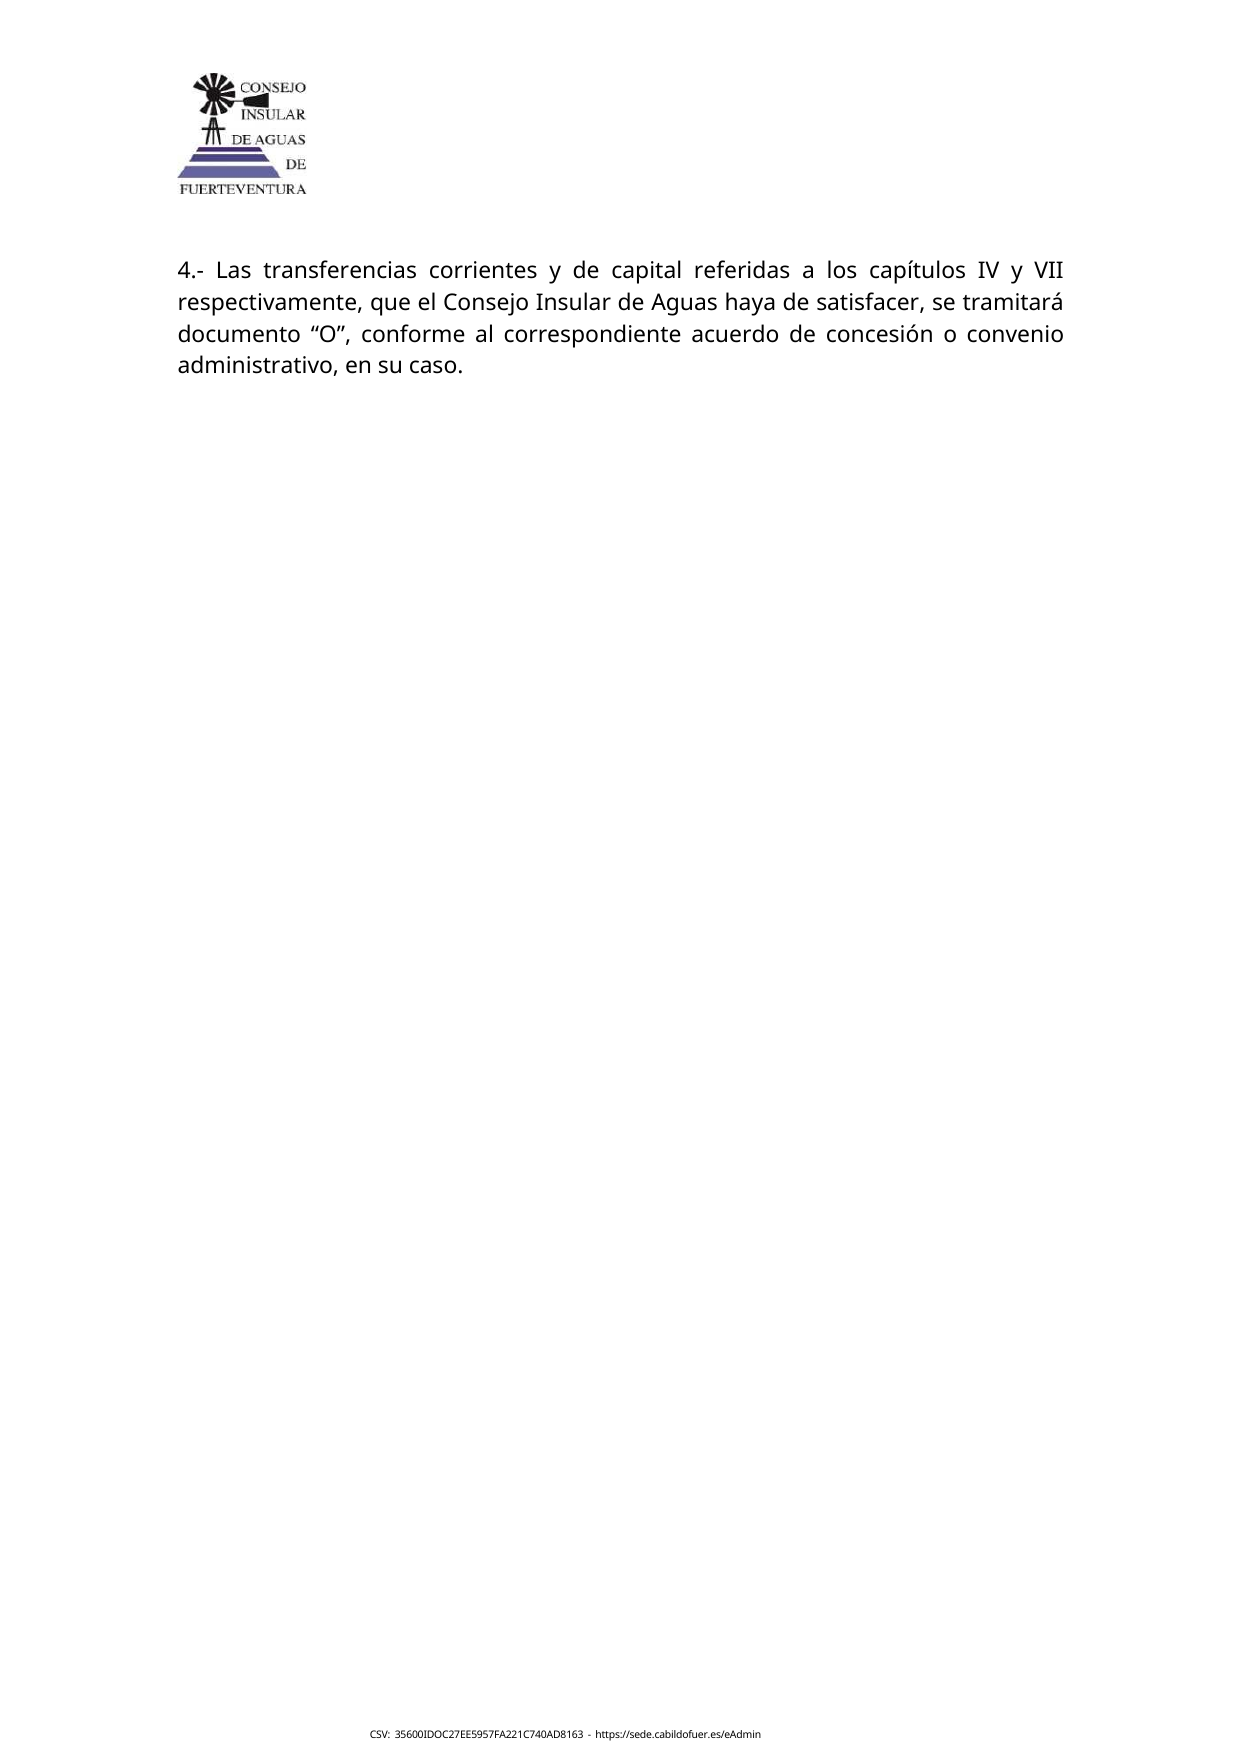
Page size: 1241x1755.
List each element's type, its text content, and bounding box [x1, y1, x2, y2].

text 4.- Las transferencias corrientes y de capital referidas a los capítulos IV y VII respectivamente, que el Consejo Insular de Aguas haya de satisfacer, se tramitará documento “O”, conforme al correspondiente acuerdo de concesión o convenio administrativo, en su caso. [177, 254, 1064, 380]
